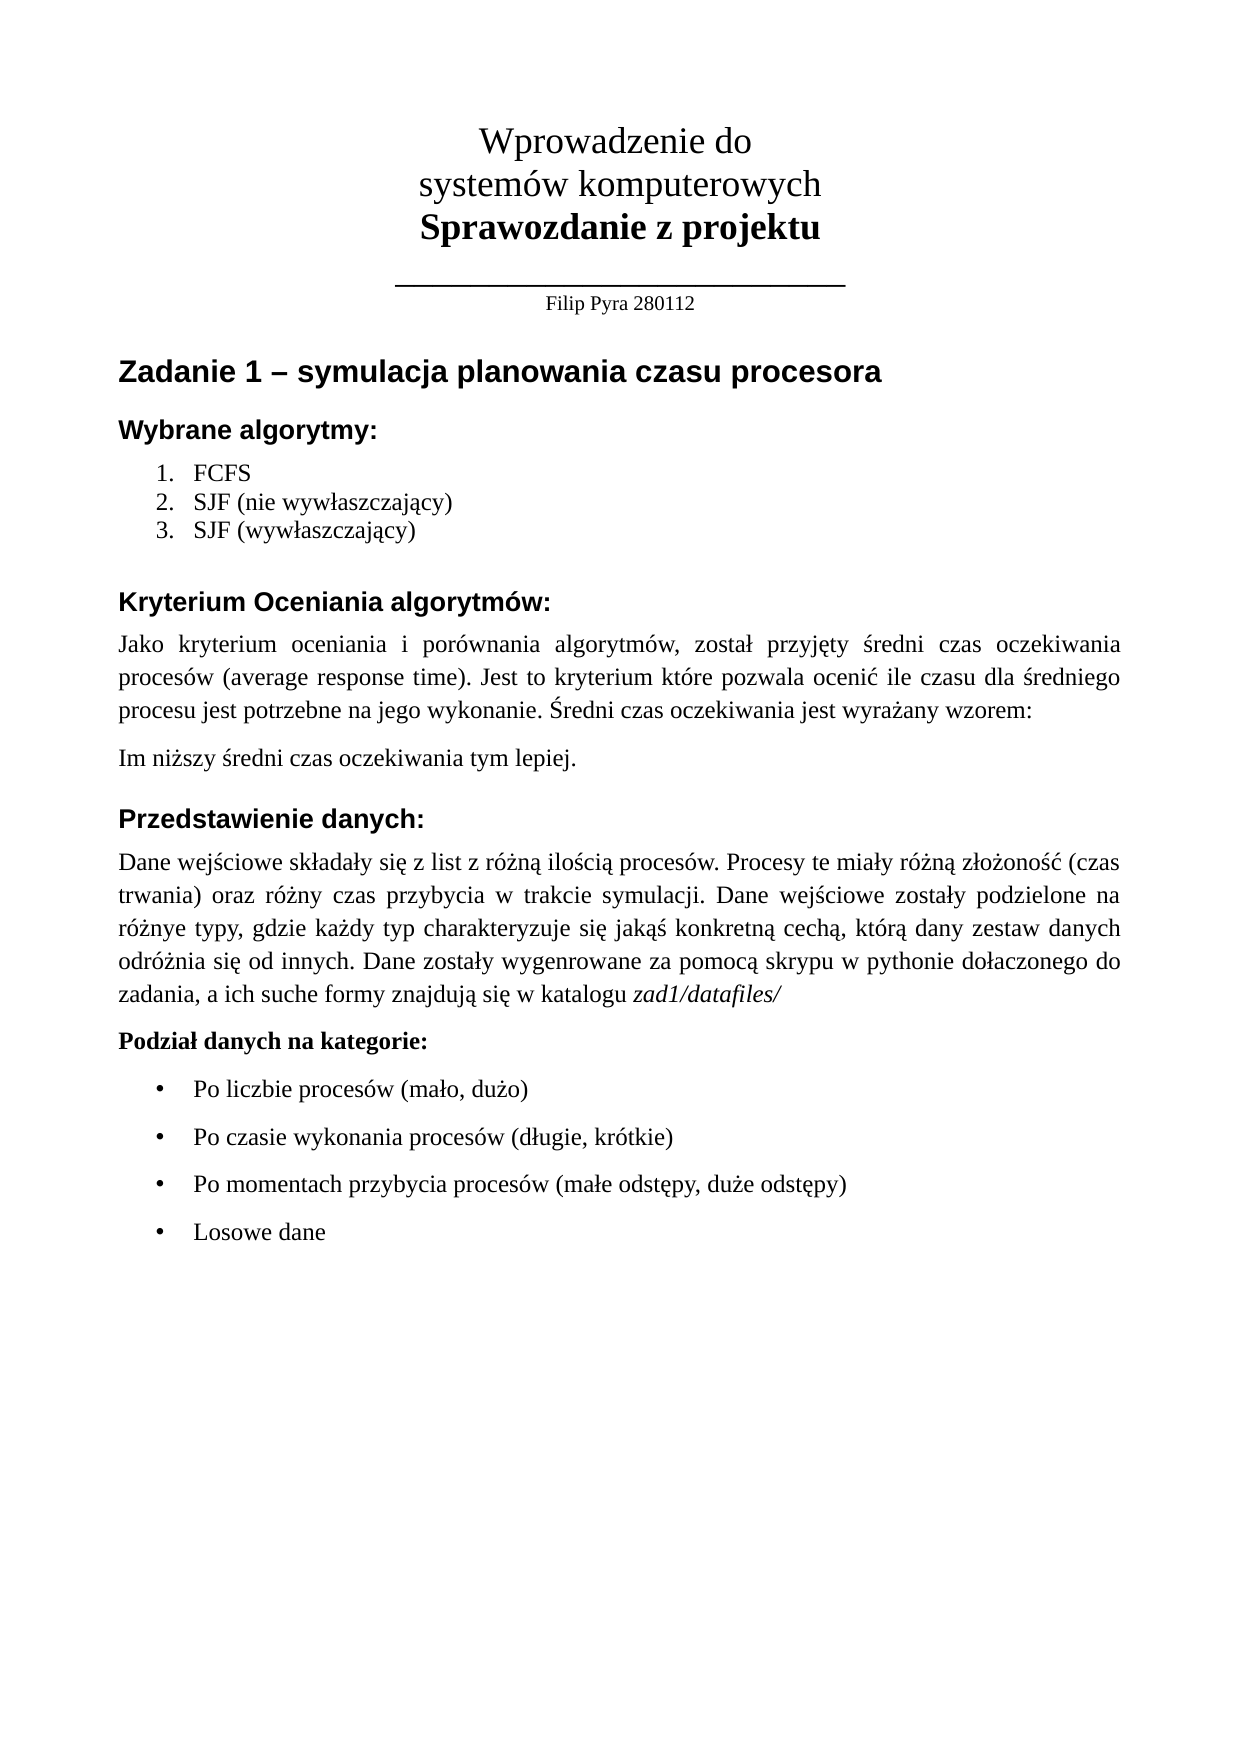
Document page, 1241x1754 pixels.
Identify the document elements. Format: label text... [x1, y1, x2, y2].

list Po czasie wykonania procesów (długie, krótkie) [156, 1122, 1122, 1150]
list Losowe dane [156, 1217, 1122, 1246]
text Wprowadzenie do [118, 118, 1122, 161]
list Po momentach przybycia procesów (małe odstępy, duże odstępy) [156, 1169, 1122, 1198]
list SJF (nie wywłaszczający) [156, 487, 1122, 516]
list Po liczbie procesów (mało, dużo) [156, 1074, 1122, 1103]
text Podział danych na kategorie: [118, 1026, 1122, 1055]
text ________________________ [118, 247, 1122, 291]
list FCFS [156, 458, 1122, 487]
text systemów komputerowych [118, 161, 1122, 204]
text Sprawozdanie z projektu [118, 204, 1122, 247]
subtitle Wybrane algorytmy: [118, 414, 1122, 446]
text Filip Pyra 280112 [118, 291, 1122, 315]
subtitle Kryterium Oceniania algorytmów: [118, 586, 1122, 617]
subtitle Zadanie 1 – symulacja planowania czasu procesora [118, 353, 1122, 389]
text Dane wejściowe składały się z list z różną ilością procesów. Procesy te miały różną złożoność (czas trwania) oraz różny czas przybycia w trakcie symulacji. Dane wejściowe zostały podzielone na różnye typy, gdzie każdy typ charakteryzuje się jakąś konkretną cechą, którą dany zestaw danych odróżnia się od innych. Dane zostały wygenrowane za pomocą skrypu w pythonie dołaczonego do zadania, a ich suche formy znajdują się w katalogu zad1/datafiles/ [118, 847, 1122, 1008]
text Im niższy średni czas oczekiwania tym lepiej. [118, 743, 1122, 772]
subtitle Przedstawienie danych: [118, 803, 1122, 834]
text Jako kryterium oceniania i porównania algorytmów, został przyjęty średni czas oczekiwania procesów (average response time). Jest to kryterium które pozwala ocenić ile czasu dla średniego procesu jest potrzebne na jego wykonanie. Średni czas oczekiwania jest wyrażany wzorem: [118, 629, 1122, 724]
list SJF (wywłaszczający) [156, 516, 1122, 544]
